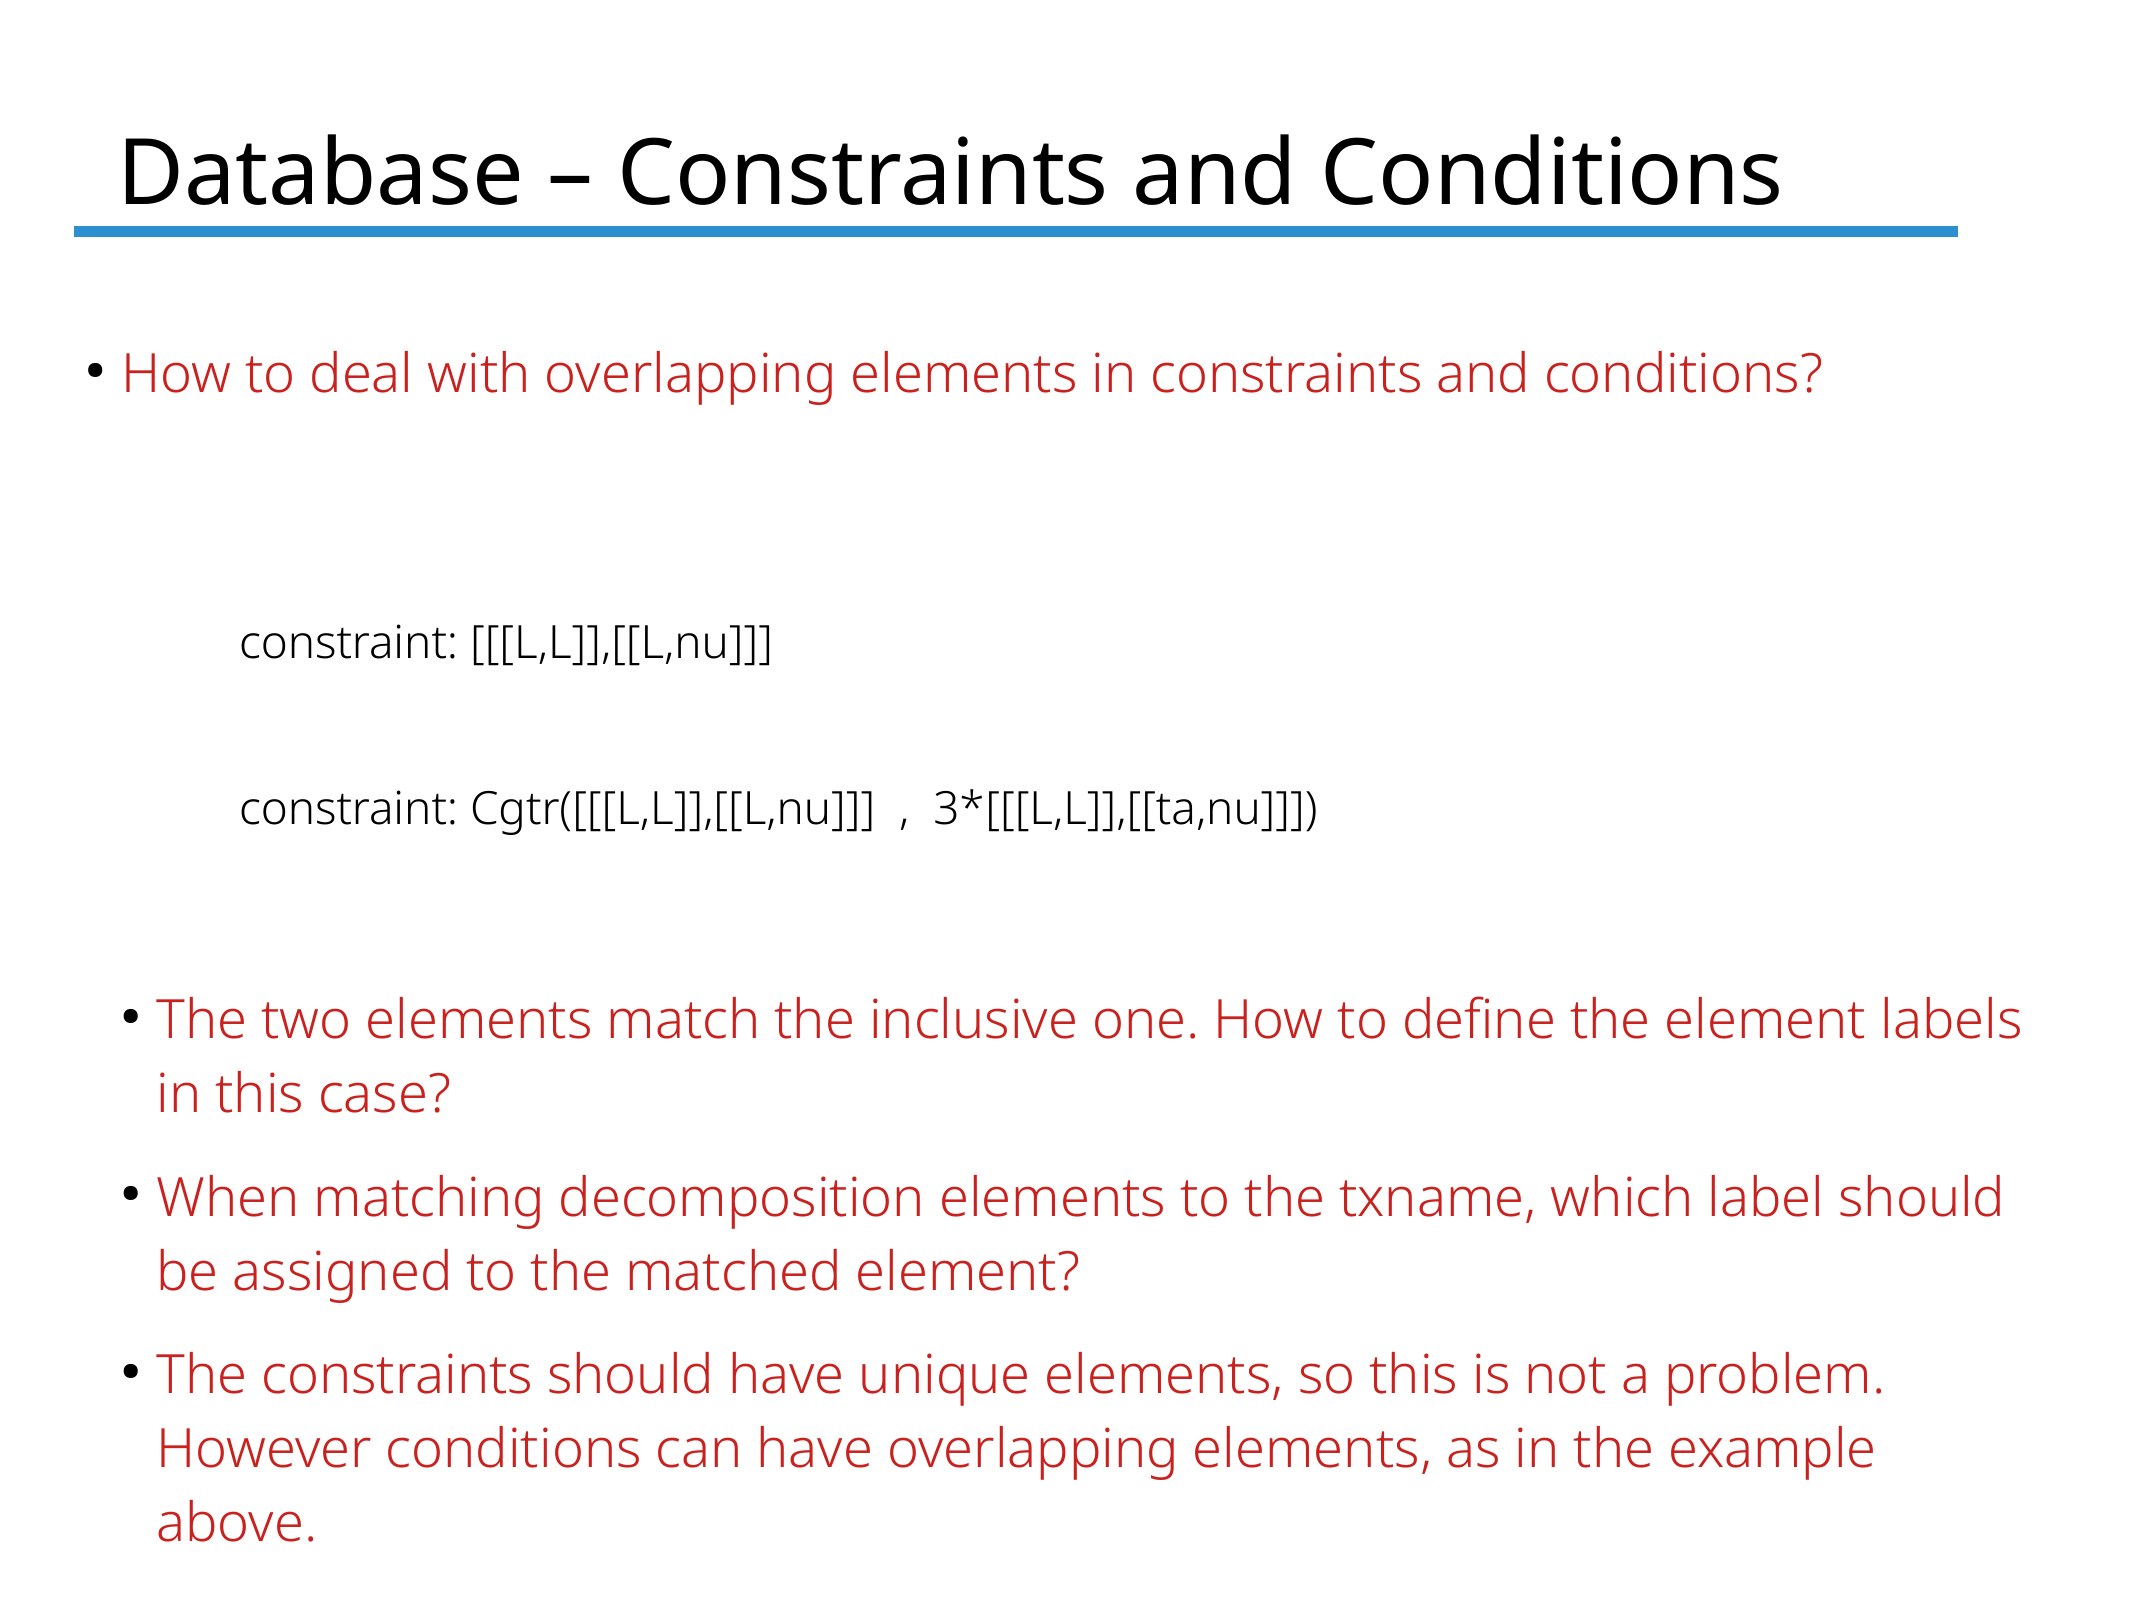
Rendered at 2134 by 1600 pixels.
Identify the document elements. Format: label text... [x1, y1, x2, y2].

text_box The two elements match the inclusive one. How to define the element labels in this case? When matching decomposition elements to the txname, which label should be assigned to the matched element? The constraints should have unique elements, so this is not a problem. However conditions can have overlapping elements, as in the example above. [106, 973, 2056, 1489]
text_box Database – Constraints and Conditions [93, 89, 1810, 247]
text_box constraint: Cgtr([[[L,L]],[[L,nu]]] , 3*[[[L,L]],[[ta,nu]]]) [224, 767, 1512, 839]
text_box How to deal with overlapping elements in constraints and conditions? [70, 327, 2020, 491]
text_box constraint: [[[L,L]],[[L,nu]]] [224, 602, 1205, 674]
